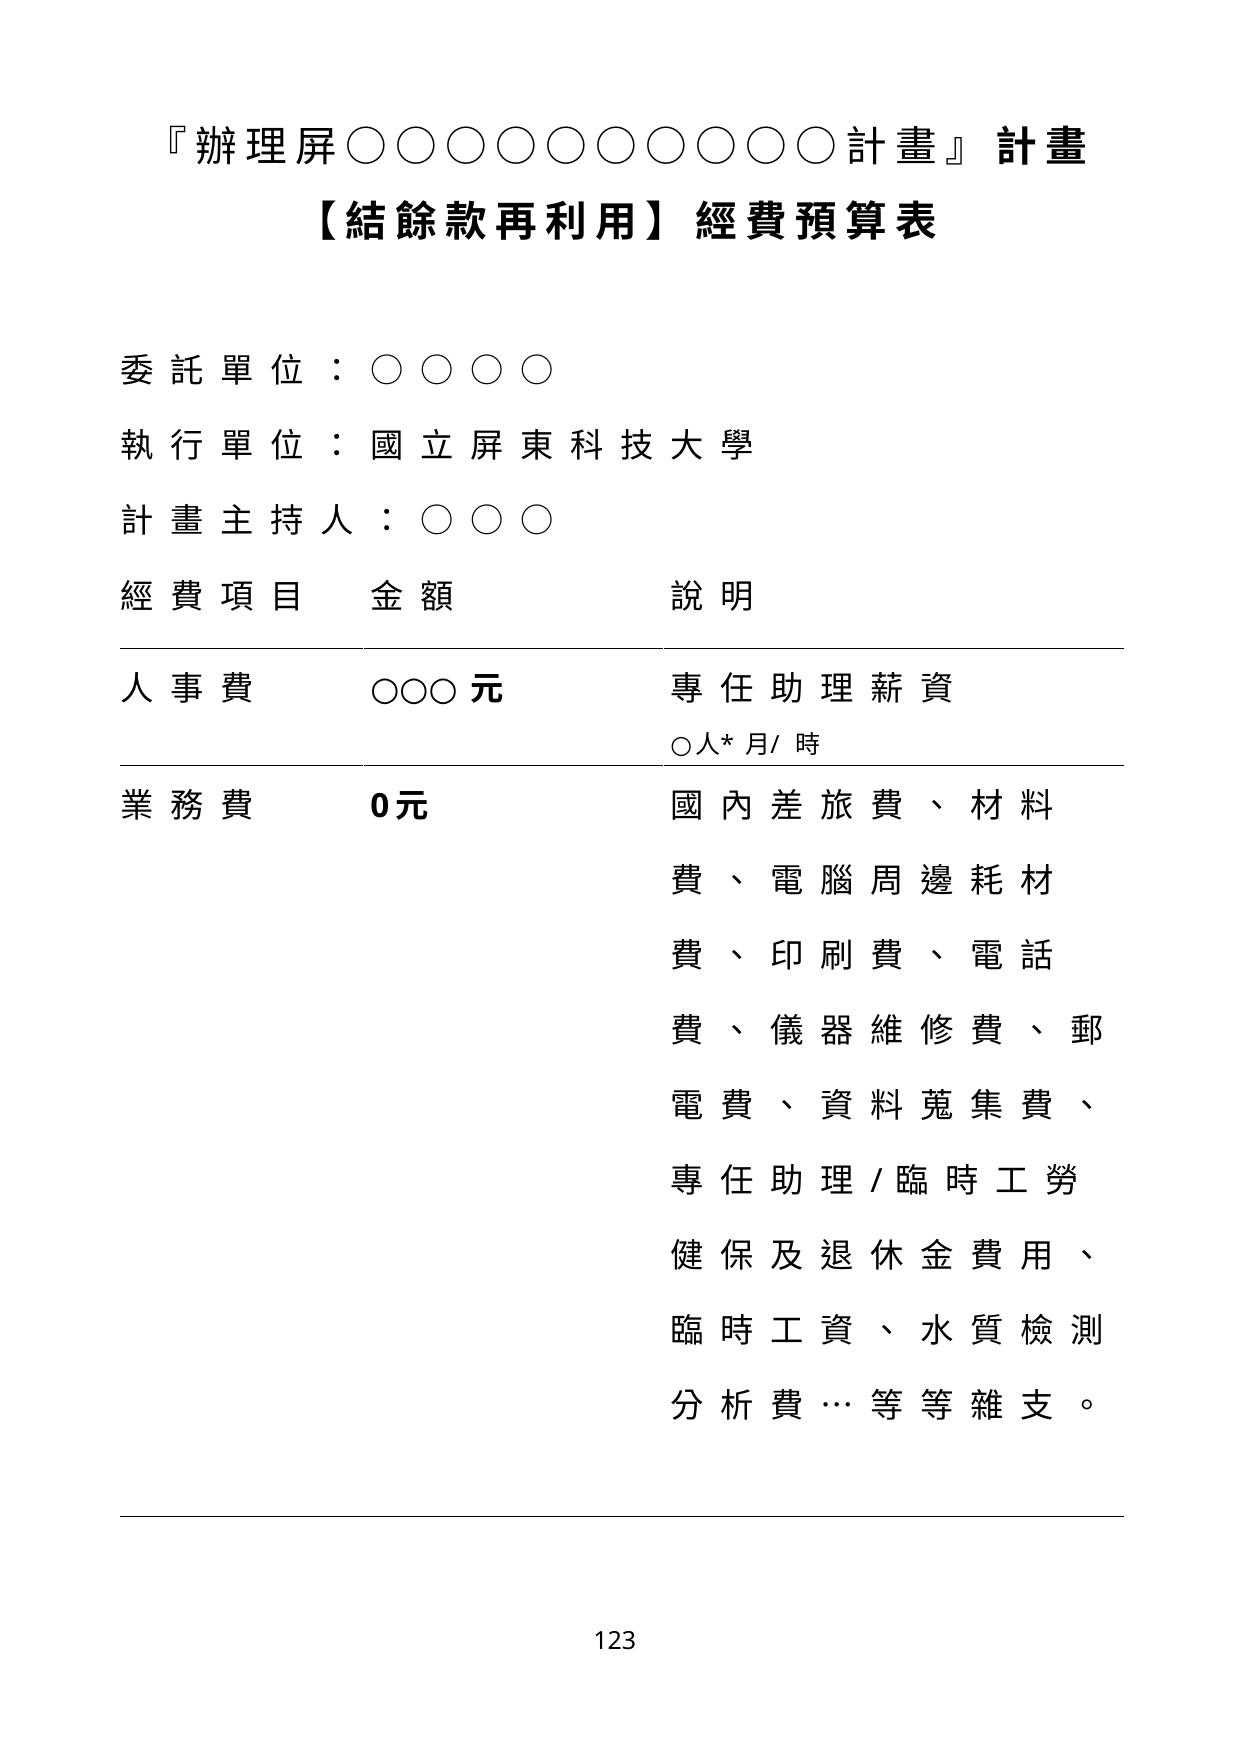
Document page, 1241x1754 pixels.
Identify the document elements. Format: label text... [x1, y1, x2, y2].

table_cell ○○○元 [364, 649, 663, 764]
text 『辦理屏○○○○○○○○○○計畫』計畫 [120, 105, 1120, 180]
table_cell 業務費 [120, 766, 363, 1516]
text 委託單位：○○○○ [120, 330, 1120, 405]
table_header 說明 [664, 556, 1124, 648]
text 計畫主持人：○○○ [120, 480, 1120, 555]
table_cell 人事費 [120, 649, 363, 764]
table_header 金額 [364, 556, 663, 648]
table_cell 專任助理薪資 ○人*月/時 [664, 649, 1124, 764]
table_cell 國內差旅費、材料費、電腦周邊耗材費、印刷費、電話費、儀器維修費、郵電費、資料蒐集費、專任助理/臨時工勞健保及退休金費用、臨時工資、水質檢測分析費…等等雜支。 [664, 766, 1124, 1516]
table_cell 0元 [364, 766, 663, 1516]
text 執行單位：國立屏東科技大學 [120, 405, 1120, 480]
table_header 經費項目 [120, 556, 363, 648]
text 【結餘款再利用】經費預算表 [120, 180, 1120, 255]
